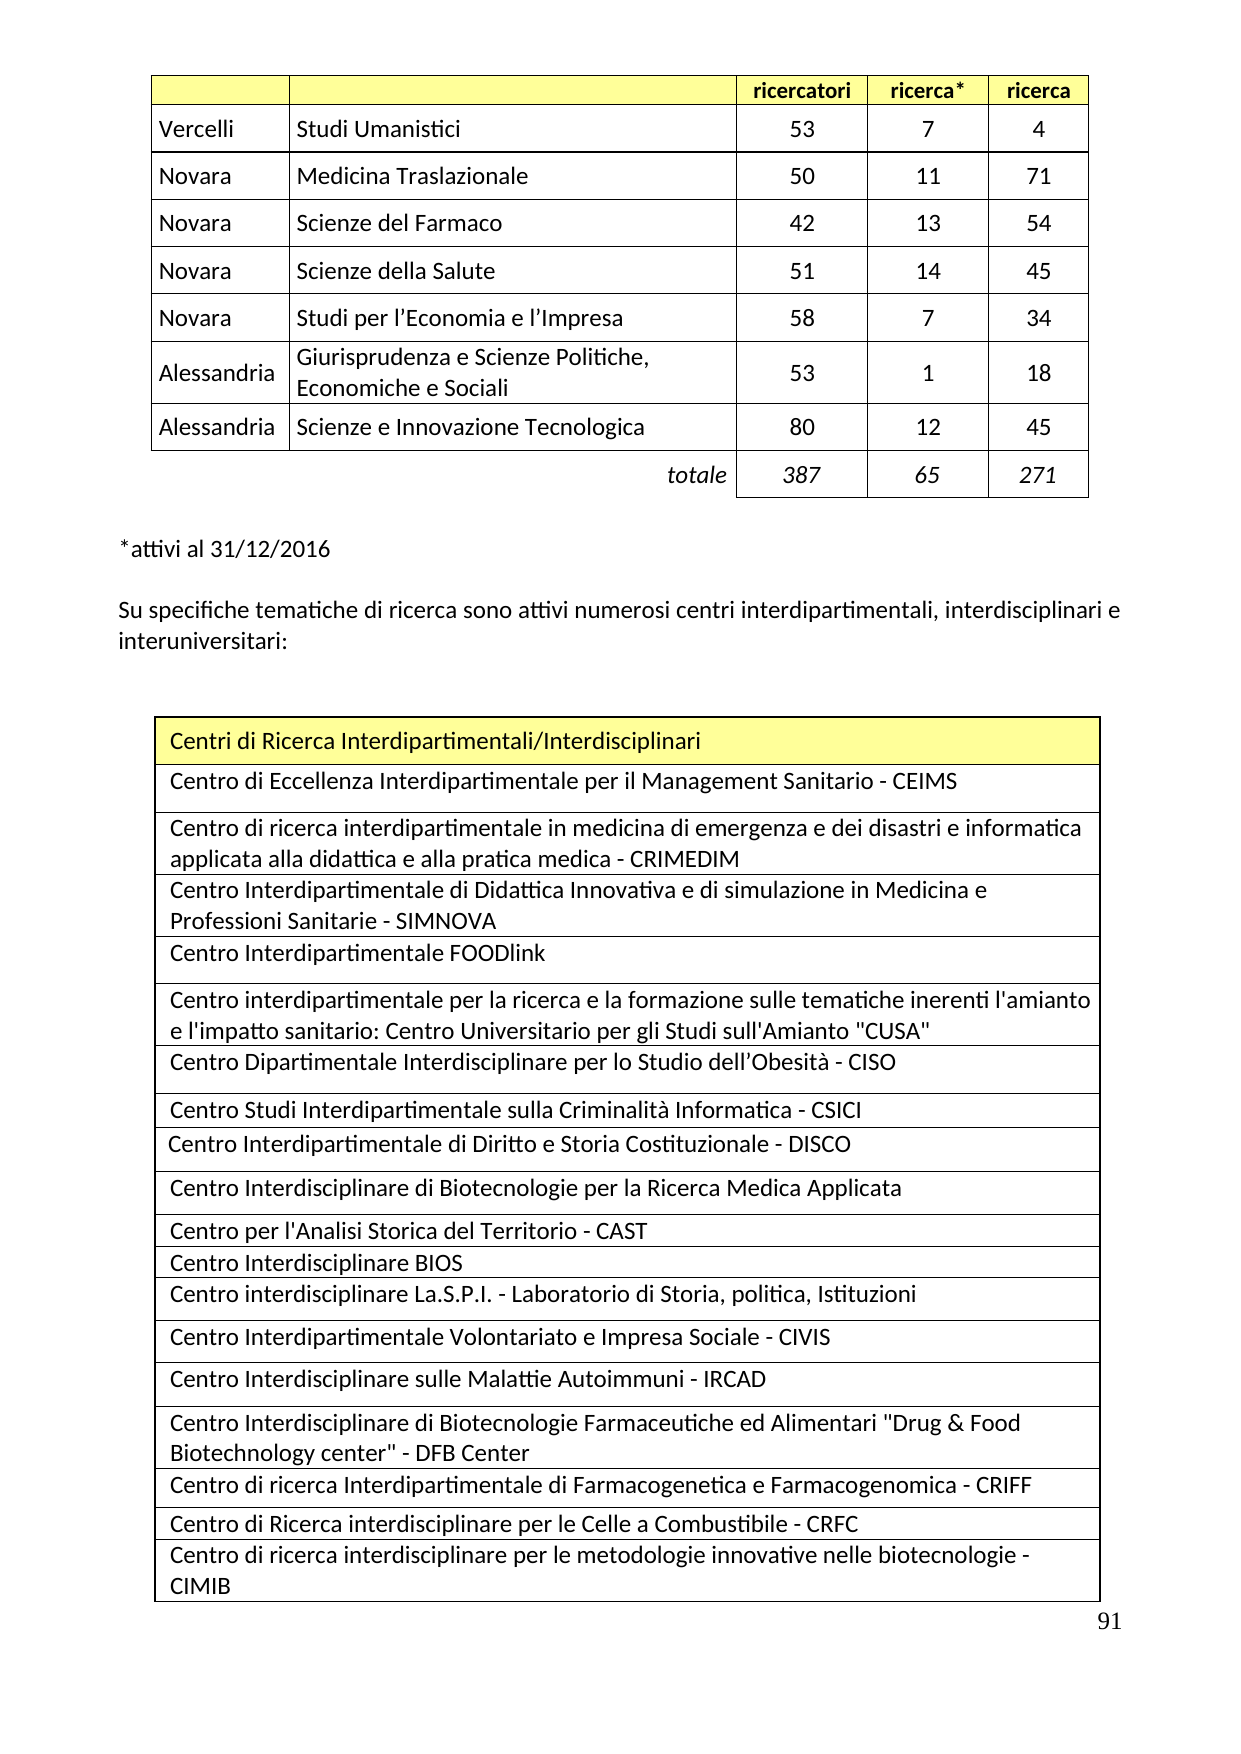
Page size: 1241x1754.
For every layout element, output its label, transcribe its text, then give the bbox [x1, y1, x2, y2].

table_cell Novara [152, 200, 289, 246]
table_cell Centro Interdisciplinare sulle Malattie Autoimmuni - IRCAD [156, 1363, 1099, 1406]
table_cell 51 [737, 247, 867, 293]
table_cell Vercelli [152, 105, 289, 151]
table_cell Studi Umanistici [290, 105, 736, 151]
table_cell Centro di ricerca interdipartimentale in medicina di emergenza e dei disastri e informatica applicata alla didattica e alla pratica medica - CRIMEDIM [156, 813, 1099, 874]
table_cell 7 [868, 294, 988, 341]
table_cell Scienze del Farmaco [290, 200, 736, 246]
table_cell Centro interdipartimentale per la ricerca e la formazione sulle tematiche inerenti l'amianto e l'impatto sanitario: Centro Universitario per gli Studi sull'Amianto "CUSA" [156, 984, 1099, 1045]
table_cell Alessandria [152, 404, 289, 450]
table_cell Centro per l'Analisi Storica del Territorio - CAST [156, 1215, 1099, 1246]
table_cell 271 [989, 451, 1088, 497]
table_cell 80 [737, 404, 867, 450]
table_header Centri di Ricerca Interdipartimentali/Interdisciplinari [156, 718, 1099, 764]
table_cell 54 [989, 200, 1088, 246]
table_cell Medicina Traslazionale [290, 153, 736, 199]
table_cell 34 [989, 294, 1088, 341]
table_cell Novara [152, 294, 289, 341]
table_cell 387 [737, 451, 867, 497]
table_cell Centro Dipartimentale Interdisciplinare per lo Studio dell’Obesità - CISO [156, 1046, 1099, 1093]
table_cell Centro Interdisciplinare BIOS [156, 1247, 1099, 1277]
table_cell 71 [989, 153, 1088, 199]
table_cell 50 [737, 153, 867, 199]
table_cell totale [289, 451, 736, 497]
table_cell 18 [989, 342, 1088, 403]
table_cell 53 [737, 105, 867, 151]
table_header ricercatori [737, 76, 867, 104]
table_cell Scienze e Innovazione Tecnologica [290, 404, 736, 450]
text *attivi al 31/12/2016 [118, 533, 1122, 564]
table_cell Centro Interdisciplinare di Biotecnologie Farmaceutiche ed Alimentari "Drug & Food Biotechnology center" - DFB Center [156, 1407, 1099, 1468]
table_cell 14 [868, 247, 988, 293]
table_cell Centro di Eccellenza Interdipartimentale per il Management Sanitario - CEIMS [156, 765, 1099, 812]
text Su specifiche tematiche di ricerca sono attivi numerosi centri interdipartimentali, interdisciplinari e interuniversitari: [118, 594, 1122, 655]
table_cell Alessandria [152, 342, 289, 403]
table_cell Novara [152, 247, 289, 293]
table_cell Centro Interdipartimentale di Diritto e Storia Costituzionale - DISCO [156, 1128, 1099, 1171]
table_cell 42 [737, 200, 867, 246]
table_cell 4 [989, 105, 1088, 151]
table_cell 45 [989, 404, 1088, 450]
table_cell Centro Interdipartimentale Volontariato e Impresa Sociale - CIVIS [156, 1321, 1099, 1362]
table_cell 58 [737, 294, 867, 341]
table_cell 1 [868, 342, 988, 403]
table_cell 13 [868, 200, 988, 246]
table_cell 12 [868, 404, 988, 450]
table_cell Centro Interdipartimentale FOODlink [156, 937, 1099, 983]
table_header ricerca* [868, 76, 988, 104]
table_cell 7 [868, 105, 988, 151]
table_cell Scienze della Salute [290, 247, 736, 293]
table_cell 65 [868, 451, 988, 497]
table_header [152, 76, 289, 104]
table_cell Centro Interdisciplinare di Biotecnologie per la Ricerca Medica Applicata [156, 1172, 1099, 1214]
table_cell Giurisprudenza e Scienze Politiche, Economiche e Sociali [290, 342, 736, 403]
table_cell 11 [868, 153, 988, 199]
table_cell Centro interdisciplinare La.S.P.I. - Laboratorio di Storia, politica, Istituzioni [156, 1278, 1099, 1319]
table_cell Studi per l’Economia e l’Impresa [290, 294, 736, 341]
table_cell Centro di ricerca Interdipartimentale di Farmacogenetica e Farmacogenomica - CRIFF [156, 1469, 1099, 1507]
table_cell Centro di ricerca interdisciplinare per le metodologie innovative nelle biotecnologie - CIMIB [156, 1540, 1099, 1601]
table_cell 53 [737, 342, 867, 403]
table_cell [151, 451, 289, 497]
table_header ricerca [989, 76, 1088, 104]
table_cell Centro Interdipartimentale di Didattica Innovativa e di simulazione in Medicina e Professioni Sanitarie - SIMNOVA [156, 875, 1099, 936]
table_cell Novara [152, 153, 289, 199]
table_cell Centro di Ricerca interdisciplinare per le Celle a Combustibile - CRFC [156, 1508, 1099, 1539]
table_cell 45 [989, 247, 1088, 293]
table_header [290, 76, 736, 104]
table_cell Centro Studi Interdipartimentale sulla Criminalità Informatica - CSICI [156, 1094, 1099, 1127]
